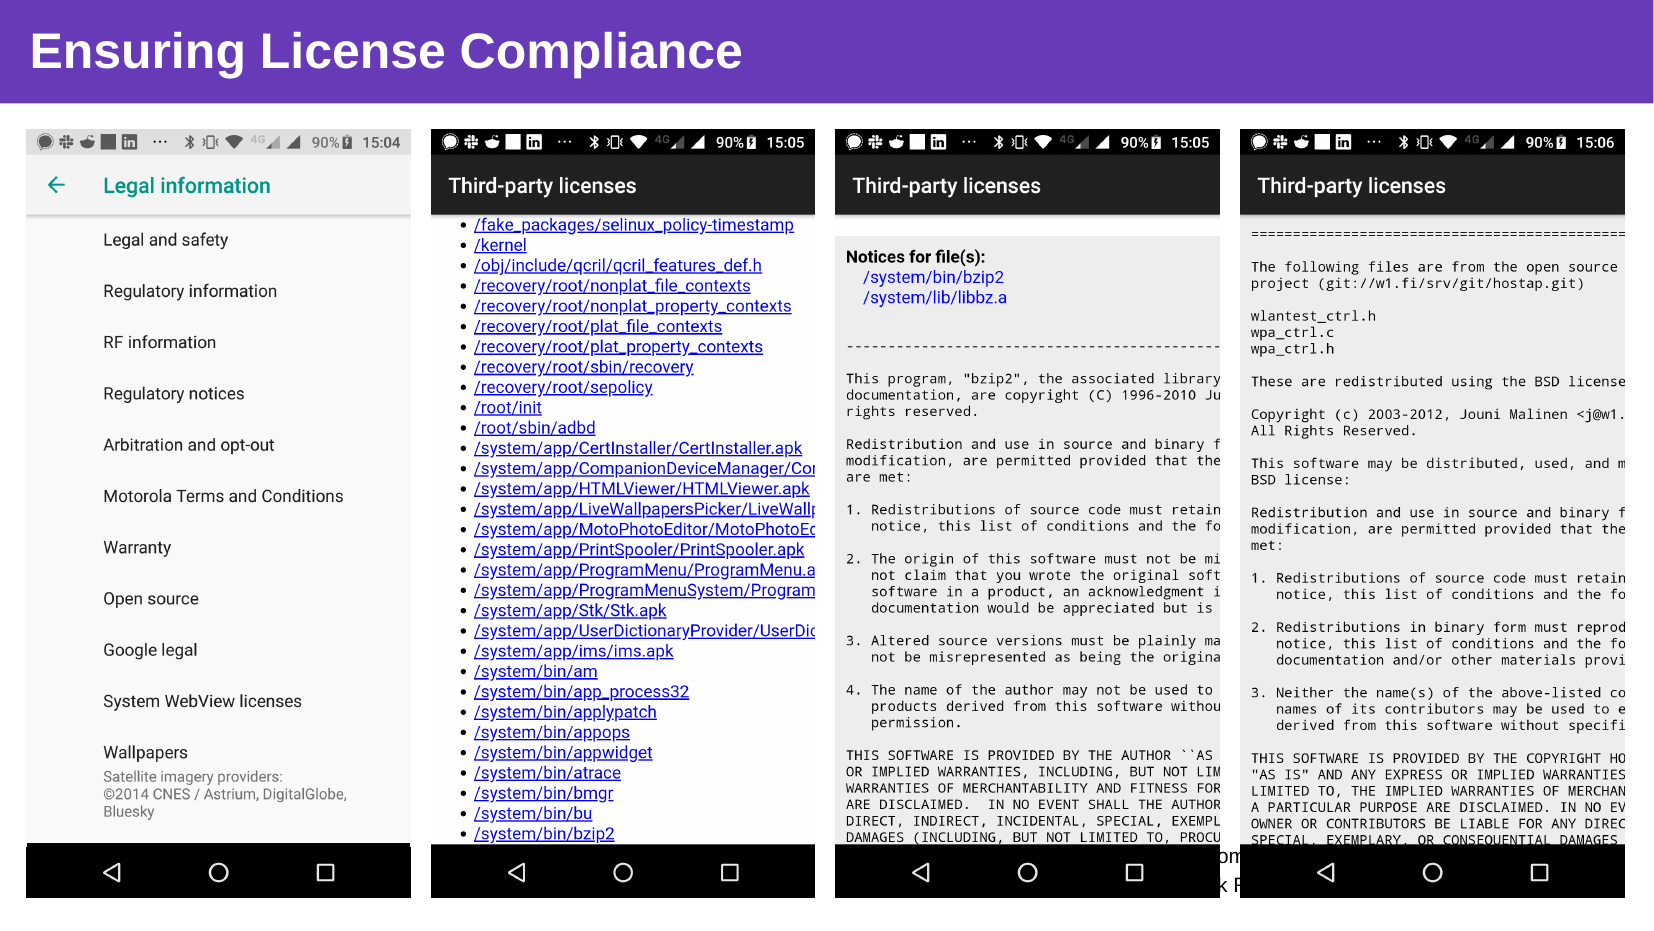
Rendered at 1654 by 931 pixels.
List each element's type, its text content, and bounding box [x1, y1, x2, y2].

picture [1240, 129, 1625, 898]
picture [26, 129, 411, 898]
title Ensuring License Compliance [0, 0, 1654, 104]
picture [835, 129, 1220, 898]
picture [431, 129, 815, 898]
